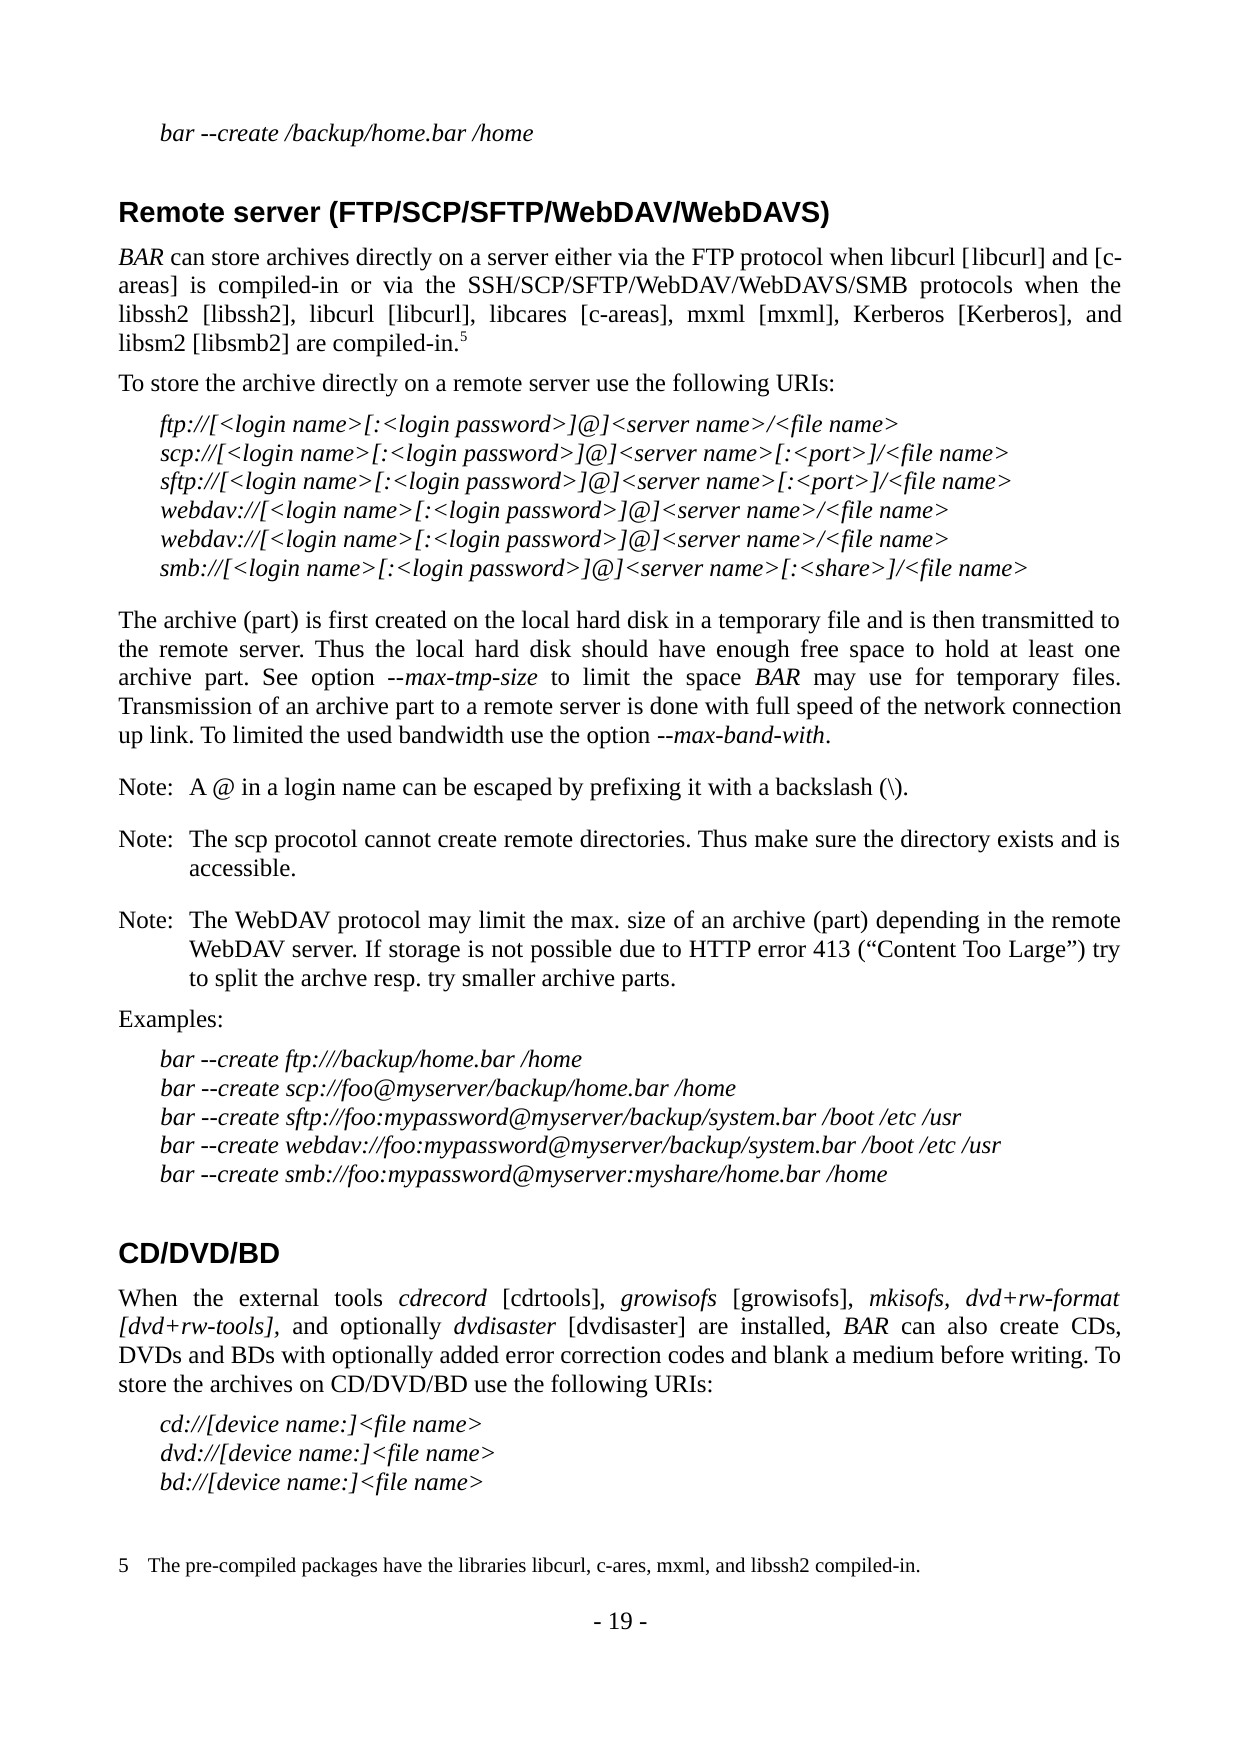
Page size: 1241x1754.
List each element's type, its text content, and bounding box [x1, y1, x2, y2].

text bar --create webdav://foo:mypassword@myserver/backup/system.bar /boot /etc /usr bar --create smb://foo:mypassword@myserver:myshare/home.bar /home [159, 1130, 1122, 1188]
text Note: A @ in a login name can be escaped by prefixing it with a backslash (\). [118, 772, 1122, 801]
text The pre-compiled packages have the libraries libcurl, c-ares, mxml, and libssh2 compiled-in. [118, 1553, 1122, 1577]
text cd://[device name:]<file name> [159, 1409, 1122, 1438]
text scp://[<login name>[:<login password>]@]<server name>[:<port>]/<file name> [160, 438, 1122, 466]
subtitle Remote server (FTP/SCP/SFTP/WebDAV/WebDAVS) [118, 196, 1122, 229]
text smb://[<login name>[:<login password>]@]<server name>[:<share>]/<file name> [159, 553, 1122, 581]
text The archive (part) is first created on the local hard disk in a temporary file and is then transmitted to the remote server. Thus the local hard disk should have enough free space to hold at least one archive part. See option --max-tmp-size to limit the space BAR may use for temporary files. Transmission of an archive part to a remote server is done with full speed of the network connection up link. To limited the used bandwidth use the option --max-band-with. [118, 605, 1122, 749]
text bar --create sftp://foo:mypassword@myserver/backup/system.bar /boot /etc /usr [160, 1102, 1122, 1130]
text bar --create scp://foo@myserver/backup/home.bar /home [160, 1073, 1122, 1102]
text bd://[device name:]<file name> [159, 1467, 1122, 1496]
text webdav://[<login name>[:<login password>]@]<server name>/<file name> [160, 524, 1122, 553]
text webdav://[<login name>[:<login password>]@]<server name>/<file name> [160, 495, 1122, 524]
text To store the archive directly on a remote server use the following URIs: [118, 368, 1122, 397]
text sftp://[<login name>[:<login password>]@]<server name>[:<port>]/<file name> [160, 466, 1122, 495]
text When the external tools cdrecord [cdrtools], growisofs [growisofs], mkisofs, dvd+rw-format [dvd+rw-tools], and optionally dvdisaster [dvdisaster] are installed, BAR can also create CDs, DVDs and BDs with optionally added error correction codes and blank a medium before writing. To store the archives on CD/DVD/BD use the following URIs: [118, 1283, 1122, 1398]
text Note: The scp procotol cannot create remote directories. Thus make sure the directory exists and is accessible. [118, 824, 1122, 882]
text bar --create ftp:///backup/home.bar /home [159, 1044, 1122, 1073]
subtitle CD/DVD/BD [118, 1237, 1122, 1270]
text dvd://[device name:]<file name> [160, 1438, 1122, 1467]
text BAR can store archives directly on a server either via the FTP protocol when libcurl [libcurl] and [c-areas] is compiled-in or via the SSH/SCP/SFTP/WebDAV/WebDAVS/SMB protocols when the libssh2 [libssh2], libcurl [libcurl], libcares [c-areas], mxml [mxml], Kerberos [Kerberos], and libsm2 [libsmb2] are compiled-in. [118, 242, 1122, 357]
text Examples: [118, 1004, 1122, 1032]
text bar --create /backup/home.bar /home [159, 118, 1122, 147]
text ftp://[<login name>[:<login password>]@]<server name>/<file name> [159, 409, 1122, 438]
text Note: The WebDAV protocol may limit the max. size of an archive (part) depending in the remote WebDAV server. If storage is not possible due to HTTP error 413 (“Content Too Large”) try to split the archve resp. try smaller archive parts. [118, 906, 1122, 992]
